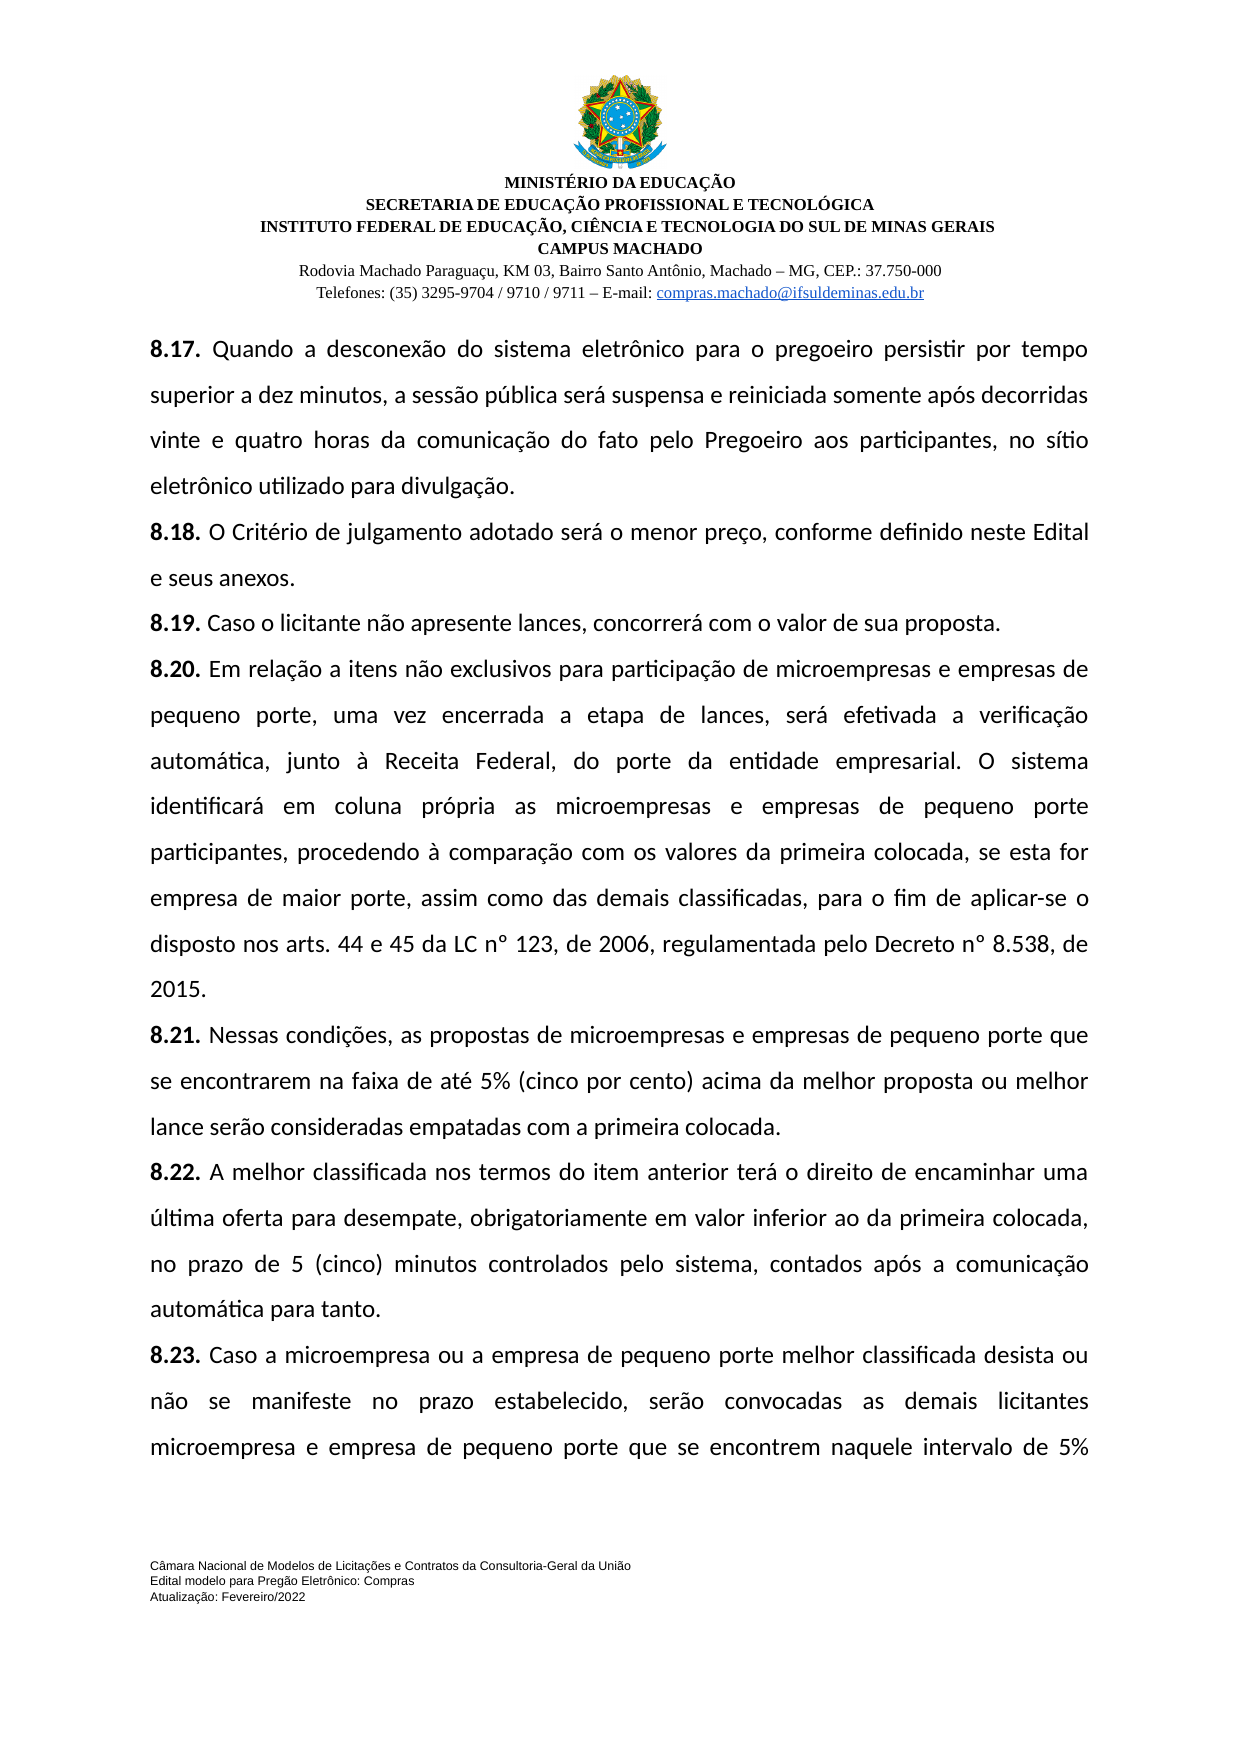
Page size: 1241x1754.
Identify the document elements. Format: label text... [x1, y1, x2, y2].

text 8.19. Caso o licitante não apresente lances, concorrerá com o valor de sua proposta. [150, 608, 1090, 638]
text 8.18. O Critério de julgamento adotado será o menor preço, conforme definido neste Edital e seus anexos. [150, 516, 1090, 592]
text 8.17. Quando a desconexão do sistema eletrônico para o pregoeiro persistir por tempo superior a dez minutos, a sessão pública será suspensa e reiniciada somente após decorridas vinte e quatro horas da comunicação do fato pelo Pregoeiro aos participantes, no sítio eletrônico utilizado para divulgação. [150, 333, 1090, 501]
picture [613, 164, 628, 169]
text 8.23. Caso a microempresa ou a empresa de pequeno porte melhor classificada desista ou não se manifeste no prazo estabelecido, serão convocadas as demais licitantes microempresa e empresa de pequeno porte que se encontrem naquele intervalo de 5% [150, 1339, 1090, 1461]
text 8.22. A melhor classificada nos termos do item anterior terá o direito de encaminhar uma última oferta para desempate, obrigatoriamente em valor inferior ao da primeira colocada, no prazo de 5 (cinco) minutos controlados pelo sistema, contados após a comunicação automática para tanto. [150, 1156, 1090, 1324]
text 8.20. Em relação a itens não exclusivos para participação de microempresas e empresas de pequeno porte, uma vez encerrada a etapa de lances, será efetivada a verificação automática, junto à Receita Federal, do porte da entidade empresarial. O sistema identificará em coluna própria as microempresas e empresas de pequeno porte participantes, procedendo à comparação com os valores da primeira colocada, se esta for empresa de maior porte, assim como das demais classificadas, para o fim de aplicar-se o disposto nos arts. 44 e 45 da LC nº 123, de 2006, regulamentada pelo Decreto nº 8.538, de 2015. [150, 653, 1090, 1004]
text 8.21. Nessas condições, as propostas de microempresas e empresas de pequeno porte que se encontrarem na faixa de até 5% (cinco por cento) acima da melhor proposta ou melhor lance serão consideradas empatadas com a primeira colocada. [150, 1019, 1090, 1141]
picture [639, 150, 650, 156]
picture [573, 75, 667, 169]
